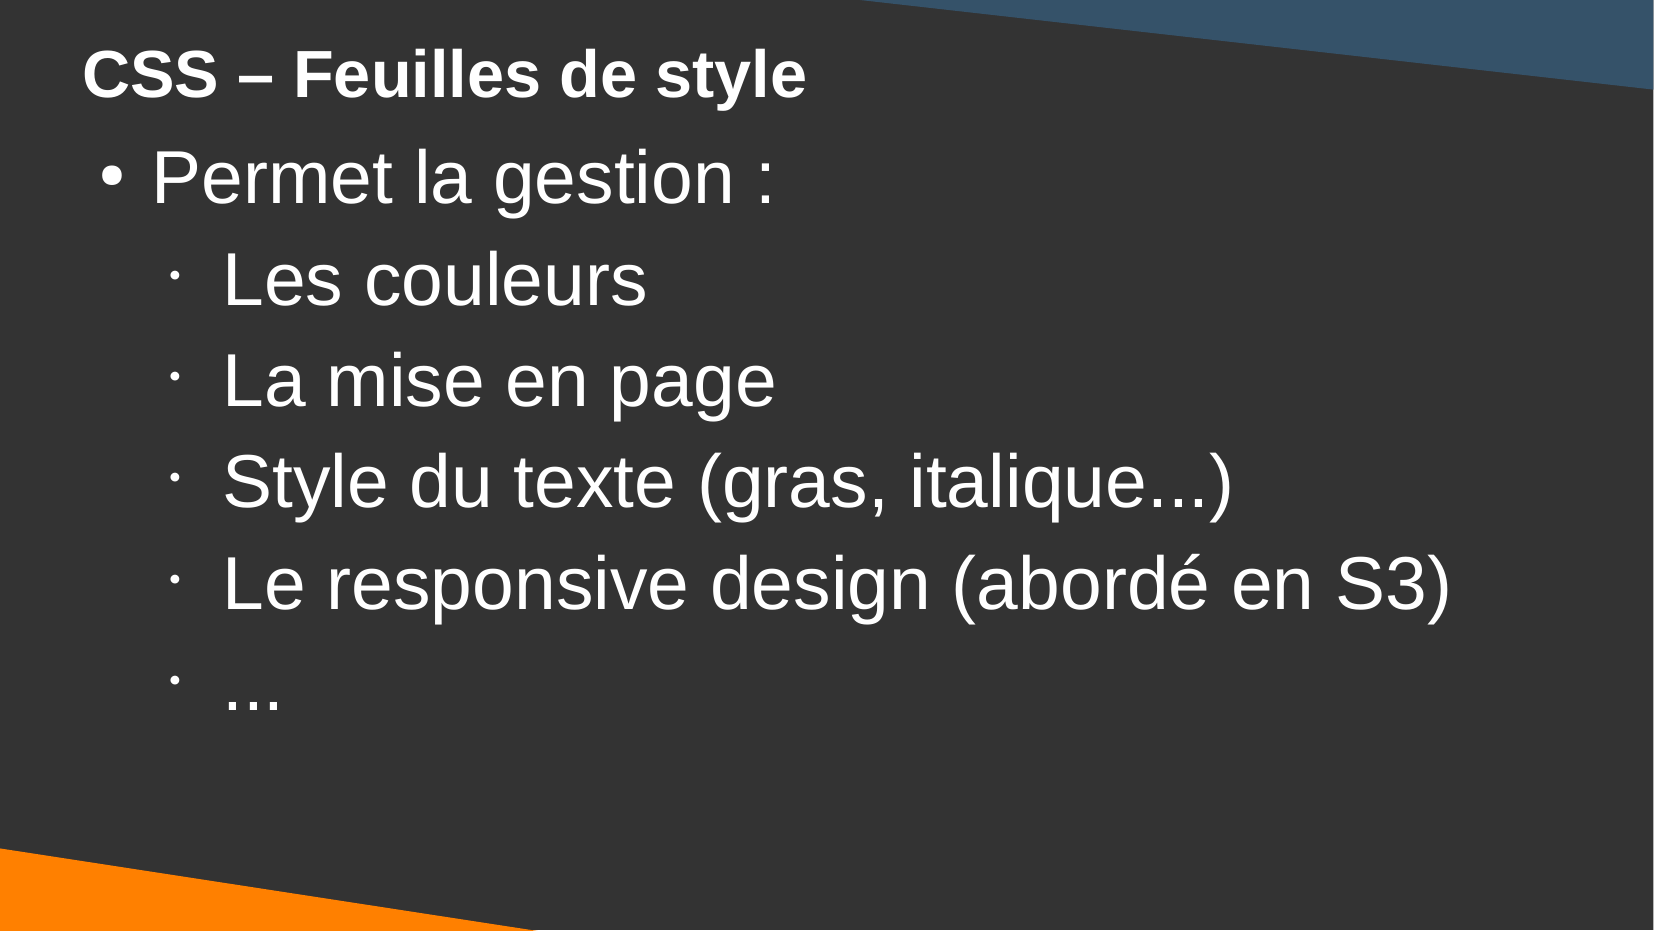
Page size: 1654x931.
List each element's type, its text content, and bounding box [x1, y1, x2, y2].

text_box [0, 848, 538, 931]
title CSS – Feuilles de style [82, 36, 1571, 114]
text_box [859, 0, 1654, 90]
list Permet la gestion : Les couleurs La mise en page Style du texte (gras, italique...) Le responsive design (abordé en S3) ... [80, 135, 1605, 839]
